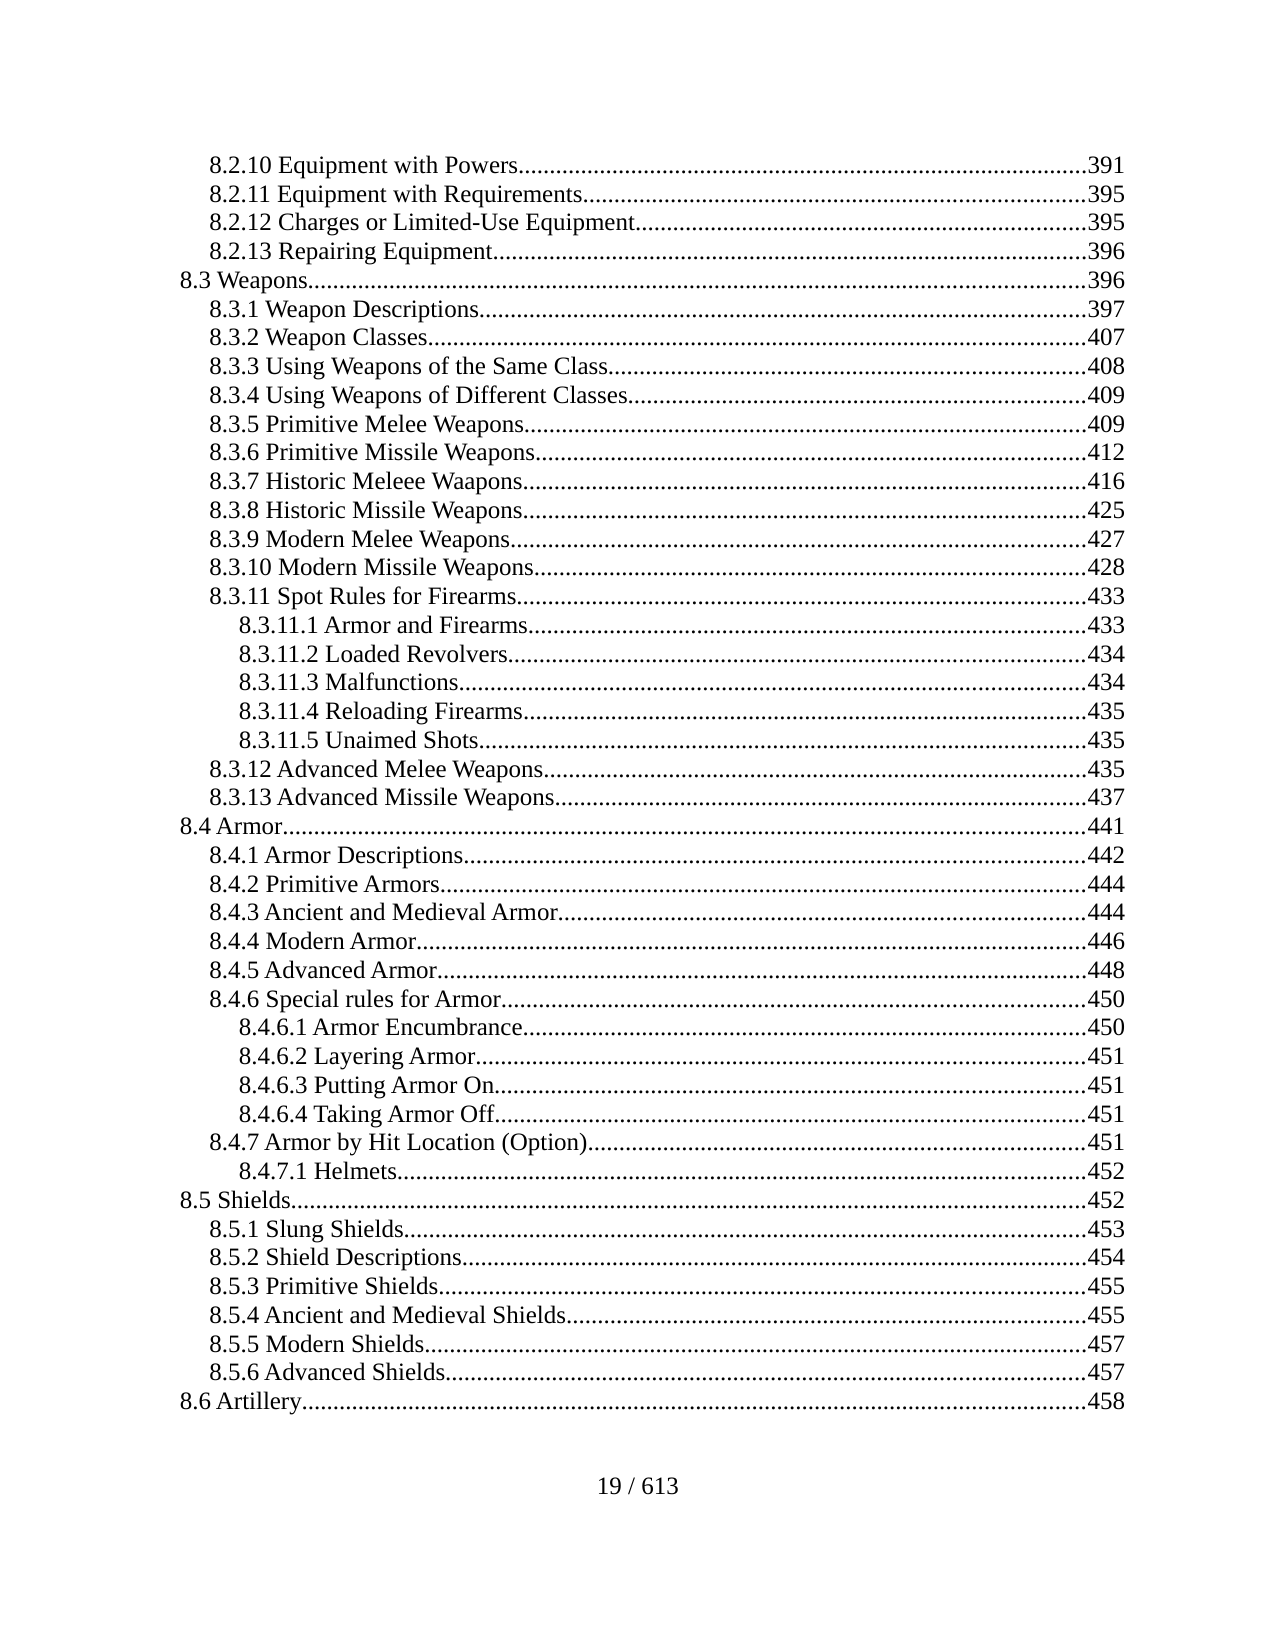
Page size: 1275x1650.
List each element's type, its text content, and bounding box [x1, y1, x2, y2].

text 8.3.11 Spot Rules for Firearms 433 [209, 581, 1125, 610]
text 8.3.1 Weapon Descriptions 397 [209, 294, 1125, 322]
text 8.3.11.3 Malfunctions 434 [238, 667, 1125, 696]
text 8.3.9 Modern Melee Weapons 427 [209, 524, 1125, 552]
text 8.2.12 Charges or Limited-Use Equipment 395 [209, 207, 1125, 236]
text 8.3.11.4 Reloading Firearms 435 [238, 696, 1125, 725]
text 8.5.3 Primitive Shields 455 [209, 1271, 1125, 1300]
text 8.4 Armor 441 [179, 811, 1125, 840]
text 8.4.6.1 Armor Encumbrance 450 [238, 1012, 1125, 1041]
text 8.5.1 Slung Shields 453 [209, 1214, 1125, 1242]
text 8.2.10 Equipment with Powers 391 [209, 150, 1125, 179]
text 8.3.11.2 Loaded Revolvers 434 [238, 639, 1125, 667]
text 8.5.6 Advanced Shields 457 [209, 1357, 1125, 1386]
text 8.6 Artillery 458 [179, 1386, 1125, 1415]
text 8.5.5 Modern Shields 457 [209, 1329, 1125, 1357]
text 8.4.6.2 Layering Armor 451 [238, 1041, 1125, 1070]
text 8.4.6 Special rules for Armor 450 [209, 984, 1125, 1012]
text 8.4.7 Armor by Hit Location (Option) 451 [209, 1127, 1125, 1156]
text 8.4.3 Ancient and Medieval Armor 444 [209, 897, 1125, 926]
text 8.3.10 Modern Missile Weapons 428 [209, 552, 1125, 581]
text 8.4.7.1 Helmets 452 [238, 1156, 1125, 1185]
text 8.3.5 Primitive Melee Weapons 409 [209, 409, 1125, 437]
text 8.3.8 Historic Missile Weapons 425 [209, 495, 1125, 524]
text 8.4.6.4 Taking Armor Off 451 [238, 1099, 1125, 1127]
text 8.2.13 Repairing Equipment 396 [209, 236, 1125, 265]
text 8.5 Shields 452 [179, 1185, 1125, 1214]
text 8.3.11.5 Unaimed Shots 435 [238, 725, 1125, 754]
text 8.3 Weapons 396 [179, 265, 1125, 294]
text 8.5.4 Ancient and Medieval Shields 455 [209, 1300, 1125, 1329]
text 8.4.5 Advanced Armor 448 [209, 955, 1125, 984]
text 8.4.6.3 Putting Armor On 451 [238, 1070, 1125, 1099]
text 8.3.6 Primitive Missile Weapons 412 [209, 437, 1125, 466]
text 8.3.7 Historic Meleee Waapons 416 [209, 466, 1125, 495]
text 8.3.4 Using Weapons of Different Classes 409 [209, 380, 1125, 409]
text 8.3.12 Advanced Melee Weapons 435 [209, 754, 1125, 782]
text 8.4.4 Modern Armor 446 [209, 926, 1125, 955]
text 8.3.11.1 Armor and Firearms 433 [238, 610, 1125, 639]
text 8.4.1 Armor Descriptions 442 [209, 840, 1125, 869]
text 8.3.13 Advanced Missile Weapons 437 [209, 782, 1125, 811]
text 8.5.2 Shield Descriptions 454 [209, 1242, 1125, 1271]
text 8.4.2 Primitive Armors 444 [209, 869, 1125, 897]
text 8.3.3 Using Weapons of the Same Class 408 [209, 351, 1125, 380]
text 8.2.11 Equipment with Requirements 395 [209, 179, 1125, 207]
text 8.3.2 Weapon Classes 407 [209, 322, 1125, 351]
